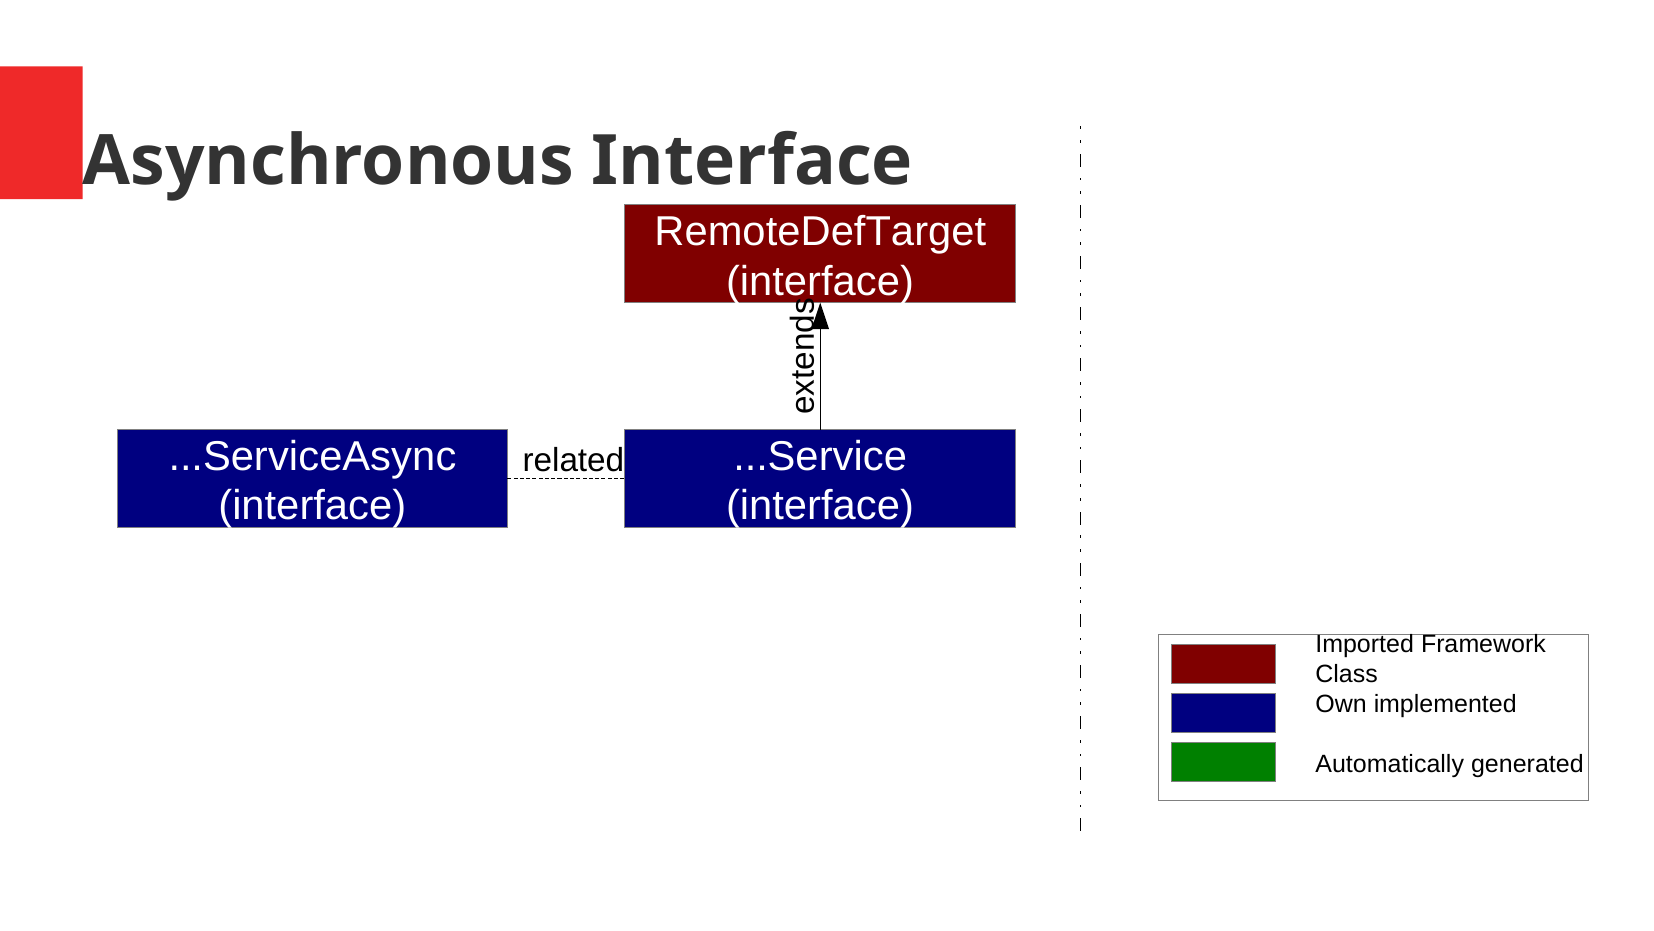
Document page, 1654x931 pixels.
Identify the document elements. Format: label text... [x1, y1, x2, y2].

text_box [1171, 693, 1276, 733]
title Asynchronous Interface [82, 33, 1571, 196]
text_box Imported Framework Class Own implemented Automatically generated [1158, 634, 1589, 801]
text_box [1171, 644, 1276, 684]
text_box RemoteDefTarget (interface) [624, 204, 1016, 303]
text_box [1171, 742, 1276, 782]
text_box ...ServiceAsync (interface) [117, 429, 508, 528]
text_box ...Service (interface) [624, 429, 1016, 528]
